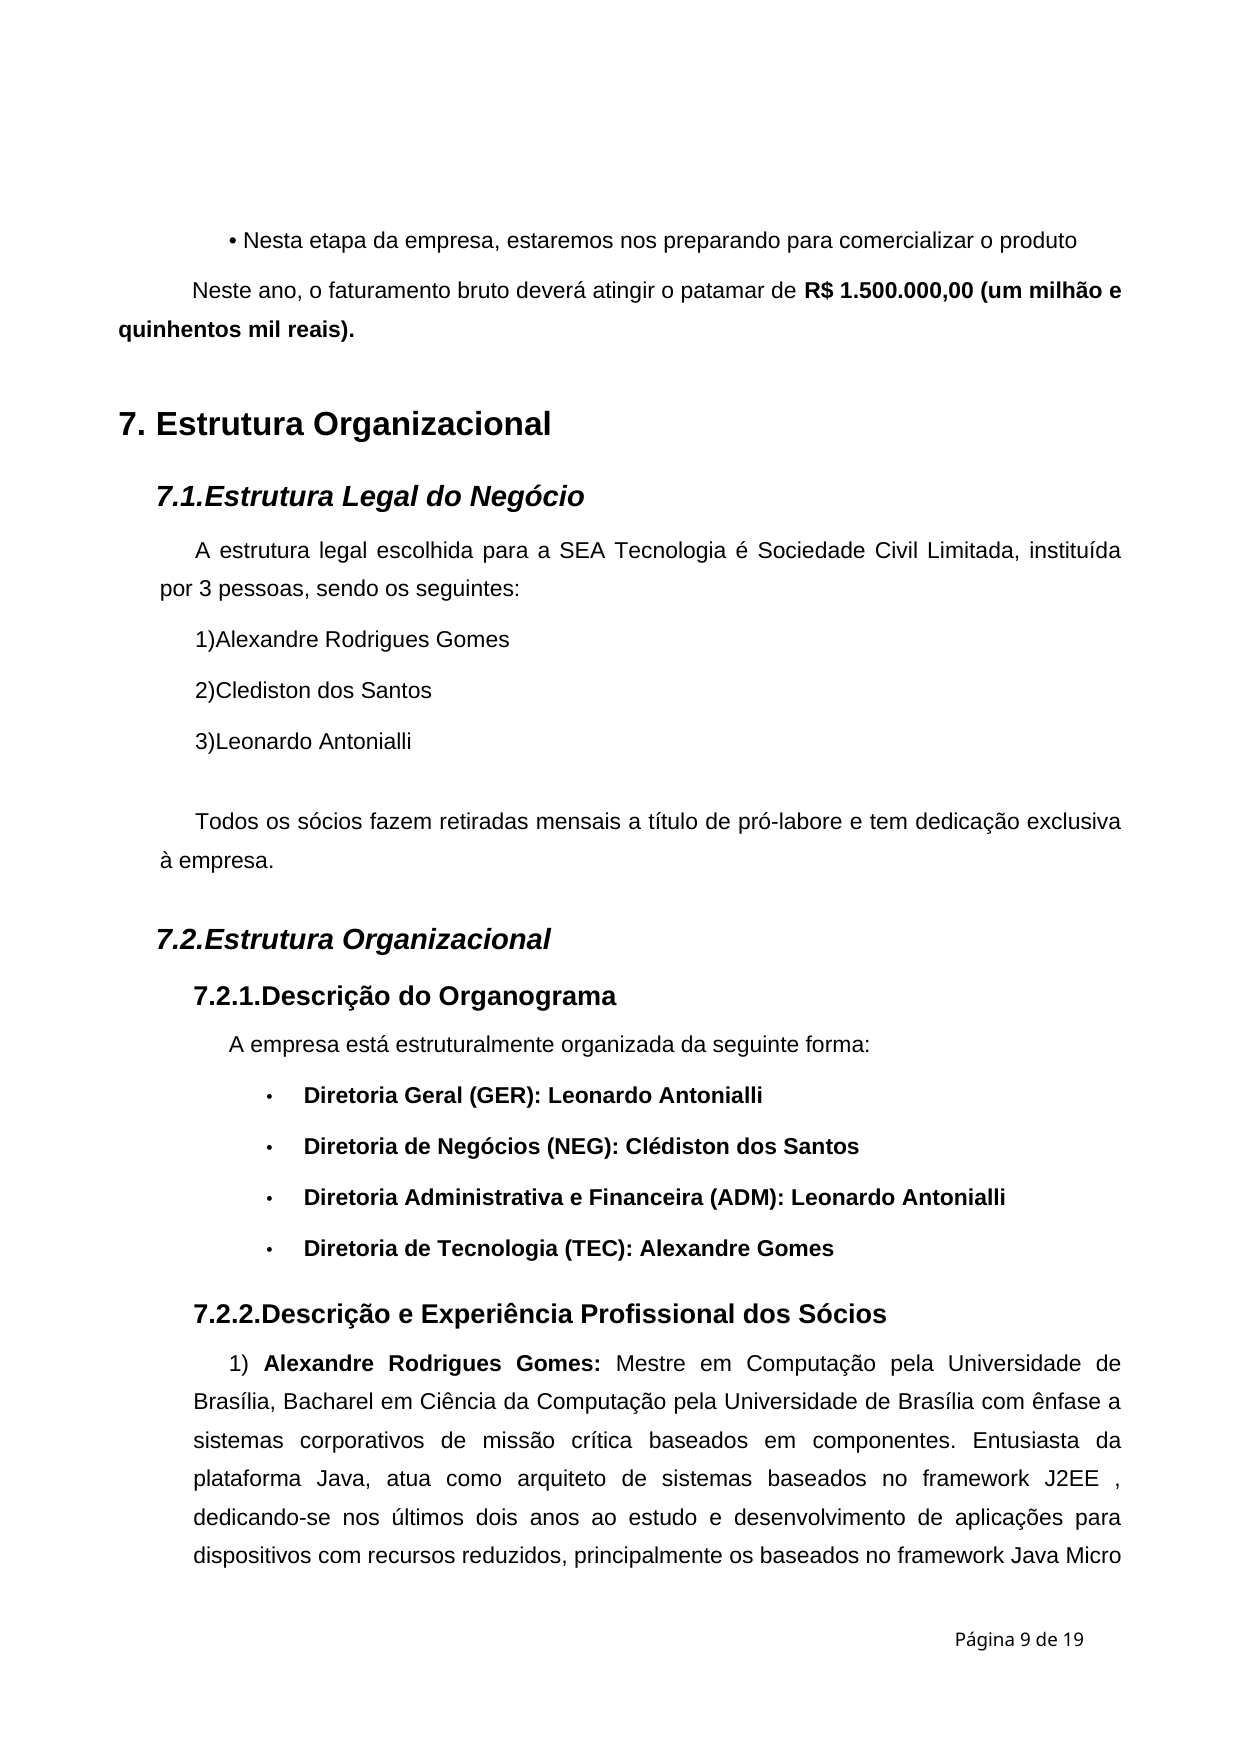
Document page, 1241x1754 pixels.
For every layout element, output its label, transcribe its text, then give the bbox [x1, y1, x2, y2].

subtitle Descrição e Experiência Profissional dos Sócios [193, 1299, 1122, 1329]
list Diretoria Administrativa e Financeira (ADM): Leonardo Antonialli [266, 1185, 1122, 1211]
text Neste ano, o faturamento bruto deverá atingir o patamar de R$ 1.500.000,00 (um milhão e quinhentos mil reais). [118, 278, 1122, 342]
list Diretoria de Tecnologia (TEC): Alexandre Gomes [266, 1236, 1122, 1261]
subtitle Estrutura Organizacional [156, 923, 1122, 956]
subtitle Descrição do Organograma [193, 981, 1122, 1011]
text 2)Clediston dos Santos [159, 678, 1122, 703]
subtitle Estrutura Legal do Negócio [156, 480, 1122, 512]
subtitle Estrutura Organizacional [118, 405, 1122, 442]
text 3)Leonardo Antonialli [159, 729, 1122, 754]
text A empresa está estruturalmente organizada da seguinte forma: [193, 1032, 1122, 1058]
text A estrutura legal escolhida para a SEA Tecnologia é Sociedade Civil Limitada, instituída por 3 pessoas, sendo os seguintes: [159, 537, 1122, 602]
text • Nesta etapa da empresa, estaremos nos preparando para comercializar o produto [193, 227, 1122, 253]
text Todos os sócios fazem retiradas mensais a título de pró-labore e tem dedicação exclusiva à empresa. [159, 809, 1122, 873]
list Diretoria de Negócios (NEG): Clédiston dos Santos [266, 1134, 1122, 1159]
text 1)Alexandre Rodrigues Gomes [159, 627, 1122, 652]
list Diretoria Geral (GER): Leonardo Antonialli [266, 1083, 1122, 1109]
text 1) Alexandre Rodrigues Gomes: Mestre em Computação pela Universidade de Brasília, Bacharel em Ciência da Computação pela Universidade de Brasília com ênfase a sistemas corporativos de missão crítica baseados em componentes. Entusiasta da plataforma Java, atua como arquiteto de sistemas baseados no framework J2EE , dedicando-se nos últimos dois anos ao estudo e desenvolvimento de aplicações para dispositivos com recursos reduzidos, principalmente os baseados no framework Java Micro [193, 1350, 1122, 1568]
